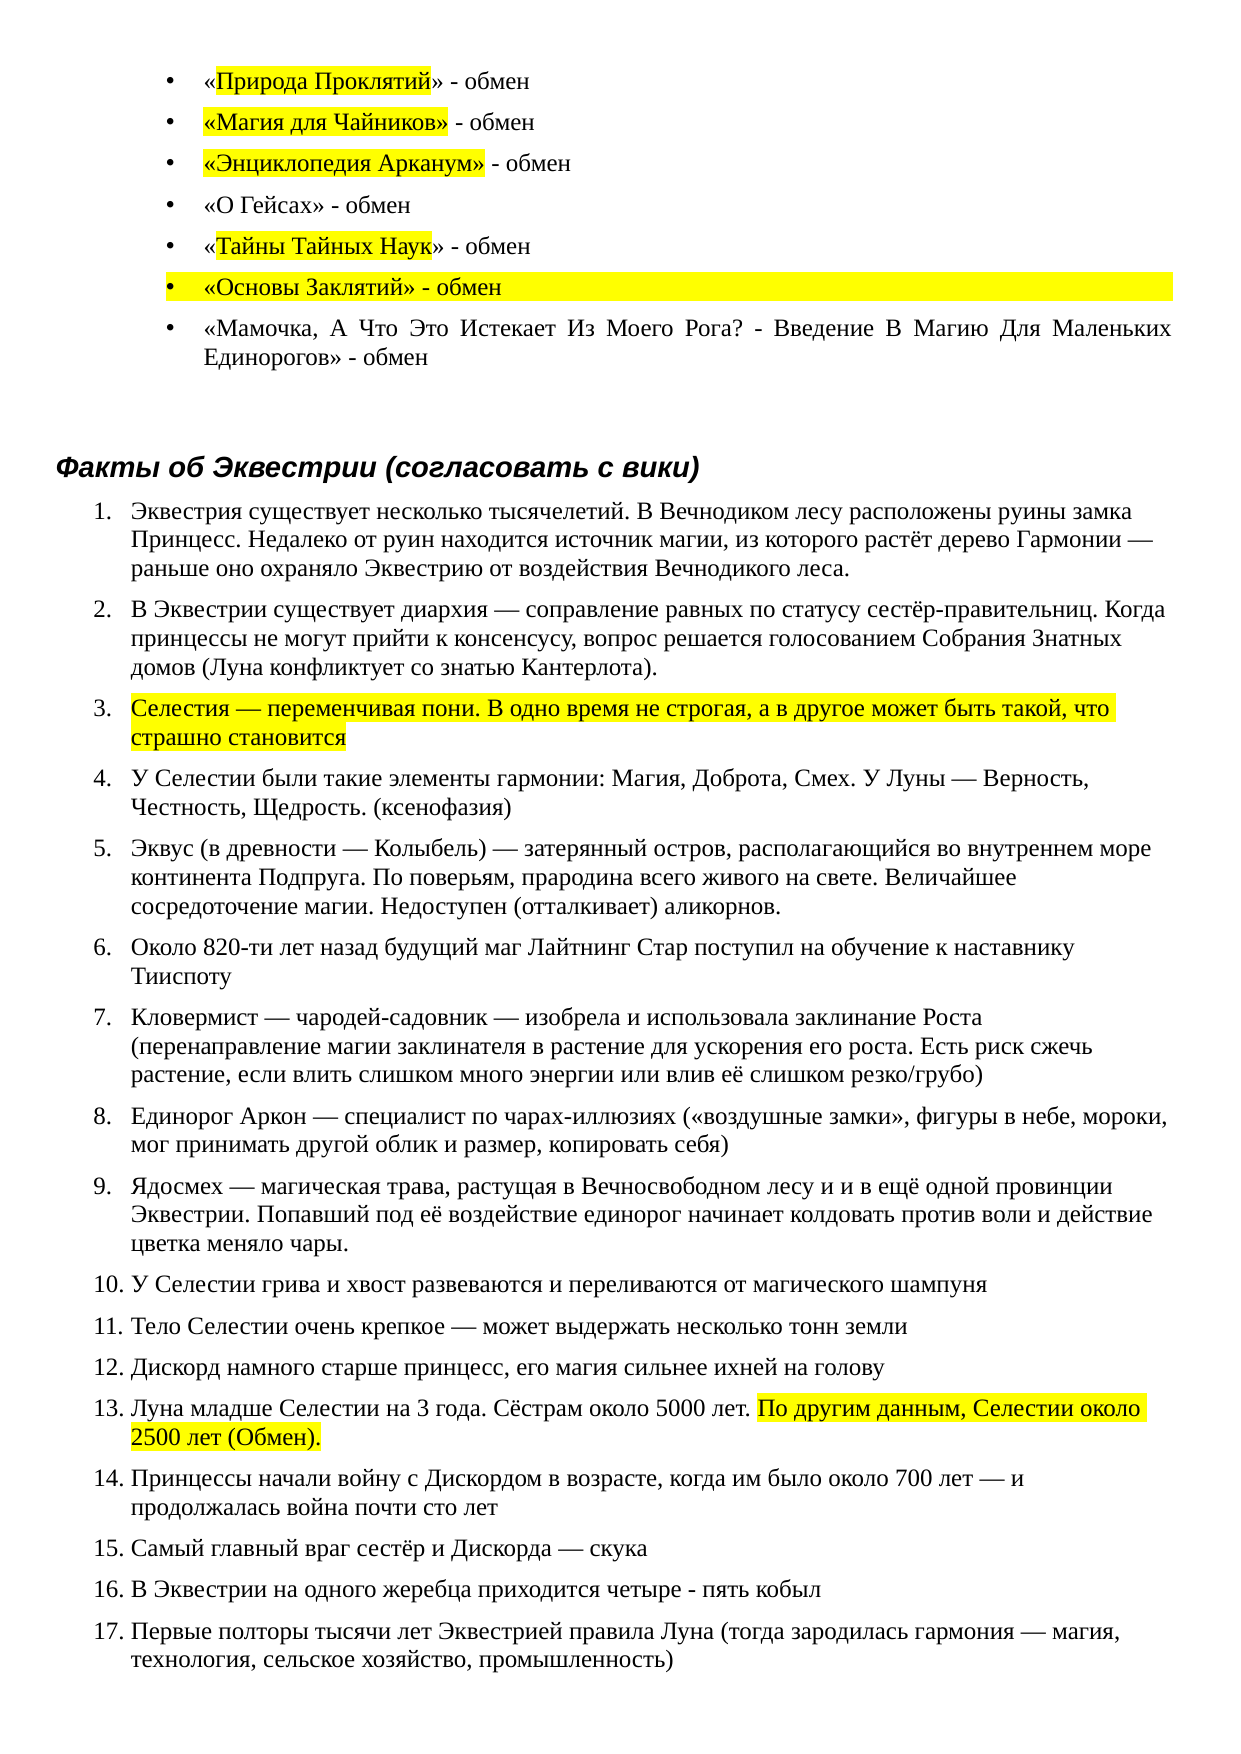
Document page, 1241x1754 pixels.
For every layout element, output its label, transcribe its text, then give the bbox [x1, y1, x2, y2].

list «Энциклопедия Арканум» - обмен [166, 148, 1173, 177]
list «Мамочка, А Что Это Истекает Из Моего Рога? - Введение В Магию Для Маленьких Единорогов» - обмен [166, 313, 1173, 371]
list Первые полторы тысячи лет Эквестрией правила Луна (тогда зародилась гармония — магия, технология, сельское хозяйство, промышленность) [93, 1616, 1173, 1673]
list «Природа Проклятий» - обмен [166, 66, 1173, 95]
list Кловермист — чародей-садовник — изобрела и использовала заклинание Роста (перенаправление магии заклинателя в растение для ускорения его роста. Есть риск сжечь растение, если влить слишком много энергии или влив её слишком резко/грубо) [93, 1002, 1173, 1088]
list У Селестии были такие элементы гармонии: Магия, Доброта, Смех. У Луны — Верность, Честность, Щедрость. (ксенофазия) [93, 763, 1173, 821]
list «Магия для Чайников» - обмен [166, 107, 1173, 136]
list Дискорд намного старше принцесс, его магия сильнее ихней на голову [93, 1352, 1173, 1381]
list «О Гейсах» - обмен [166, 190, 1173, 218]
list Самый главный враг сестёр и Дискорда — скука [93, 1533, 1173, 1562]
list Эквус (в древности — Колыбель) — затерянный остров, располагающийся во внутреннем море континента Подпруга. По поверьям, прародина всего живого на свете. Величайшее сосредоточение магии. Недоступен (отталкивает) аликорнов. [93, 833, 1173, 919]
list Ядосмех — магическая трава, растущая в Вечносвободном лесу и и в ещё одной провинции Эквестрии. Попавший под её воздействие единорог начинает колдовать против воли и действие цветка меняло чары. [93, 1171, 1173, 1257]
list «Тайны Тайных Наук» - обмен [166, 231, 1173, 260]
list Луна младше Селестии на 3 года. Сёстрам около 5000 лет. По другим данным, Селестии около 2500 лет (Обмен). [93, 1393, 1173, 1451]
list Селестия — переменчивая пони. В одно время не строгая, а в другое может быть такой, что страшно становится [93, 693, 1173, 751]
list Единорог Аркон — специалист по чарах-иллюзиях («воздушные замки», фигуры в небе, мороки, мог принимать другой облик и размер, копировать себя) [93, 1101, 1173, 1158]
subtitle Факты об Эквестрии (согласовать с вики) [56, 450, 1173, 483]
list «Основы Заклятий» - обмен [166, 272, 1173, 301]
list Тело Селестии очень крепкое — может выдержать несколько тонн земли [93, 1311, 1173, 1339]
list У Селестии грива и хвост развеваются и переливаются от магического шампуня [93, 1269, 1173, 1298]
list В Эквестрии на одного жеребца приходится четыре - пять кобыл [93, 1574, 1173, 1603]
list Около 820-ти лет назад будущий маг Лайтнинг Стар поступил на обучение к наставнику Тииспоту [93, 932, 1173, 989]
list Эквестрия существует несколько тысячелетий. В Вечнодиком лесу расположены руины замка Принцесс. Недалеко от руин находится источник магии, из которого растёт дерево Гармонии — раньше оно охраняло Эквестрию от воздействия Вечнодикого леса. [93, 496, 1173, 582]
list В Эквестрии существует диархия — соправление равных по статусу сестёр-правительниц. Когда принцессы не могут прийти к консенсусу, вопрос решается голосованием Собрания Знатных домов (Луна конфликтует со знатью Кантерлота). [93, 594, 1173, 681]
list Принцессы начали войну с Дискордом в возрасте, когда им было около 700 лет — и продолжалась война почти сто лет [93, 1463, 1173, 1521]
